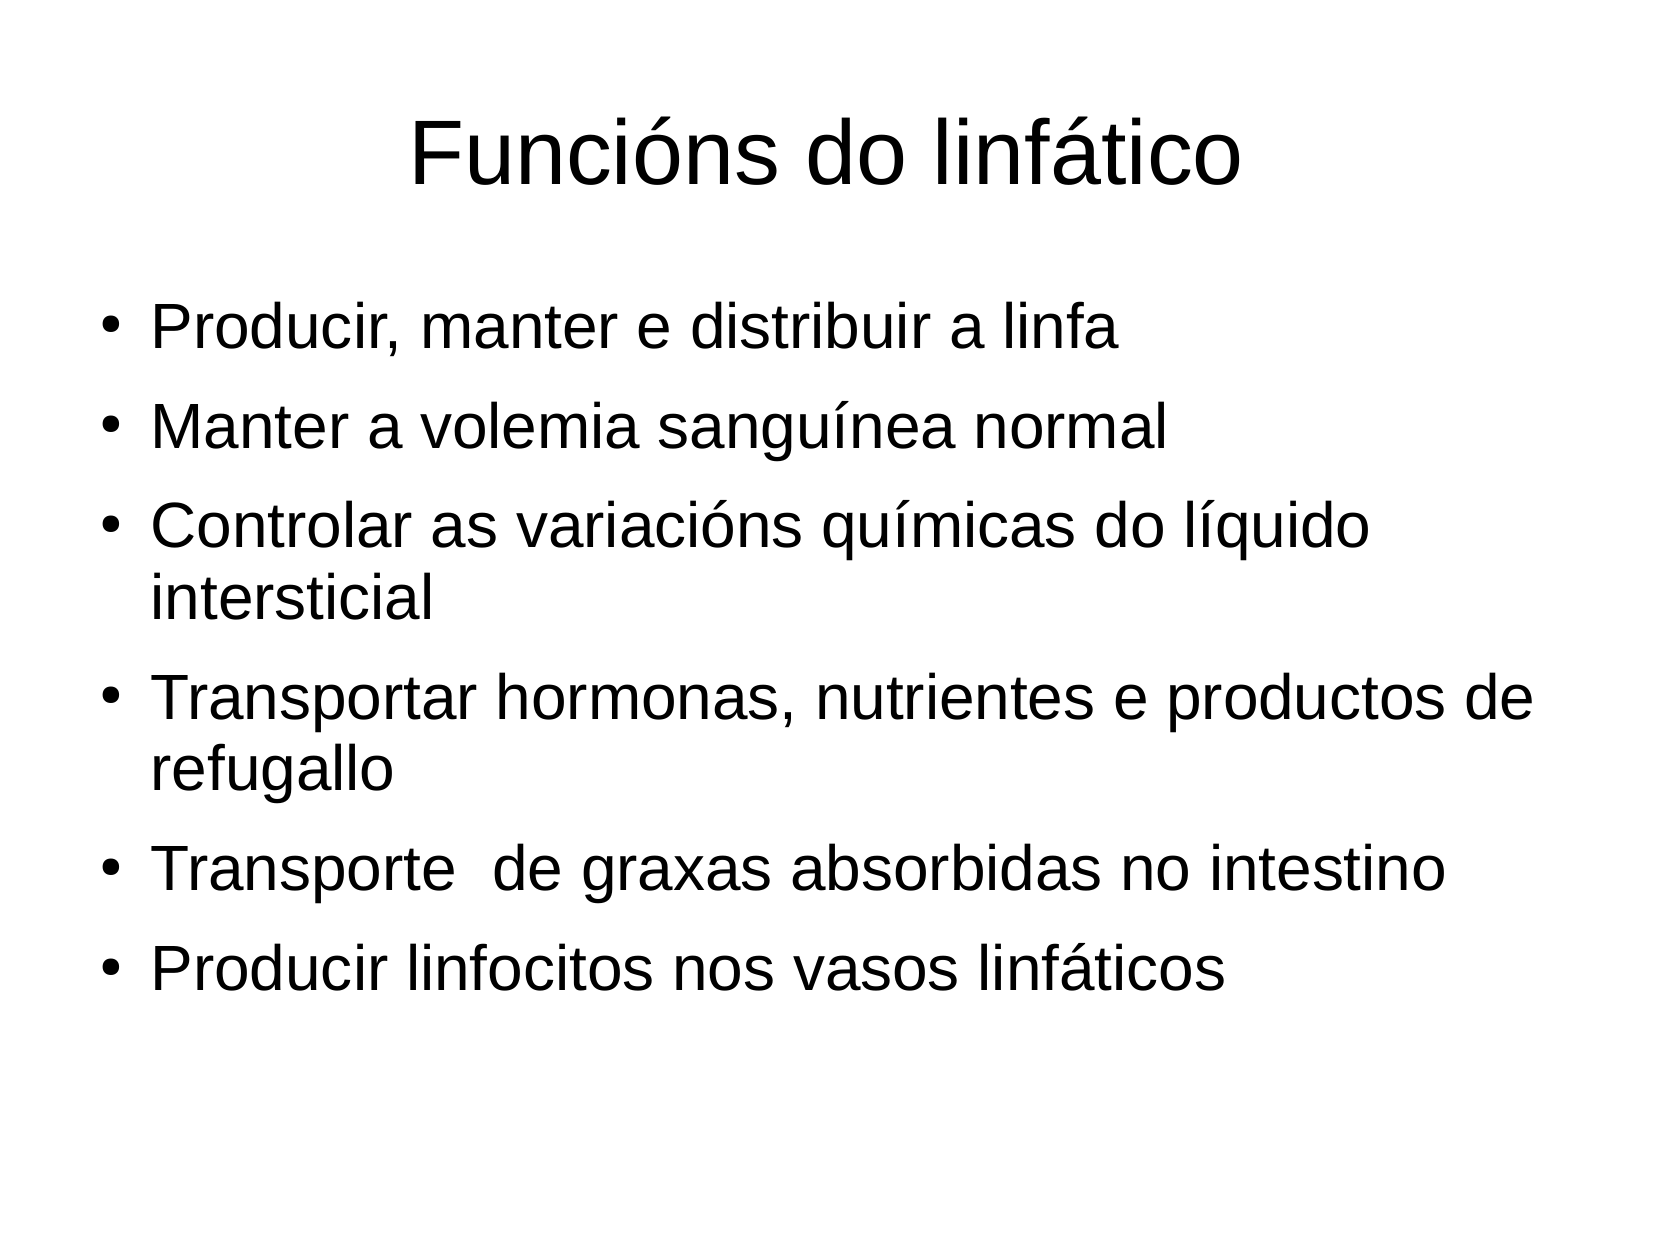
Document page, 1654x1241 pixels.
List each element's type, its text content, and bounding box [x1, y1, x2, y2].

title Funcións do linfático [82, 49, 1571, 257]
list Producir, manter e distribuir a linfa Manter a volemia sanguínea normal Controlar as variacións químicas do líquido intersticial Transportar hormonas, nutrientes e productos de refugallo Transporte de graxas absorbidas no intestino Producir linfocitos nos vasos linfáticos [82, 290, 1571, 1010]
